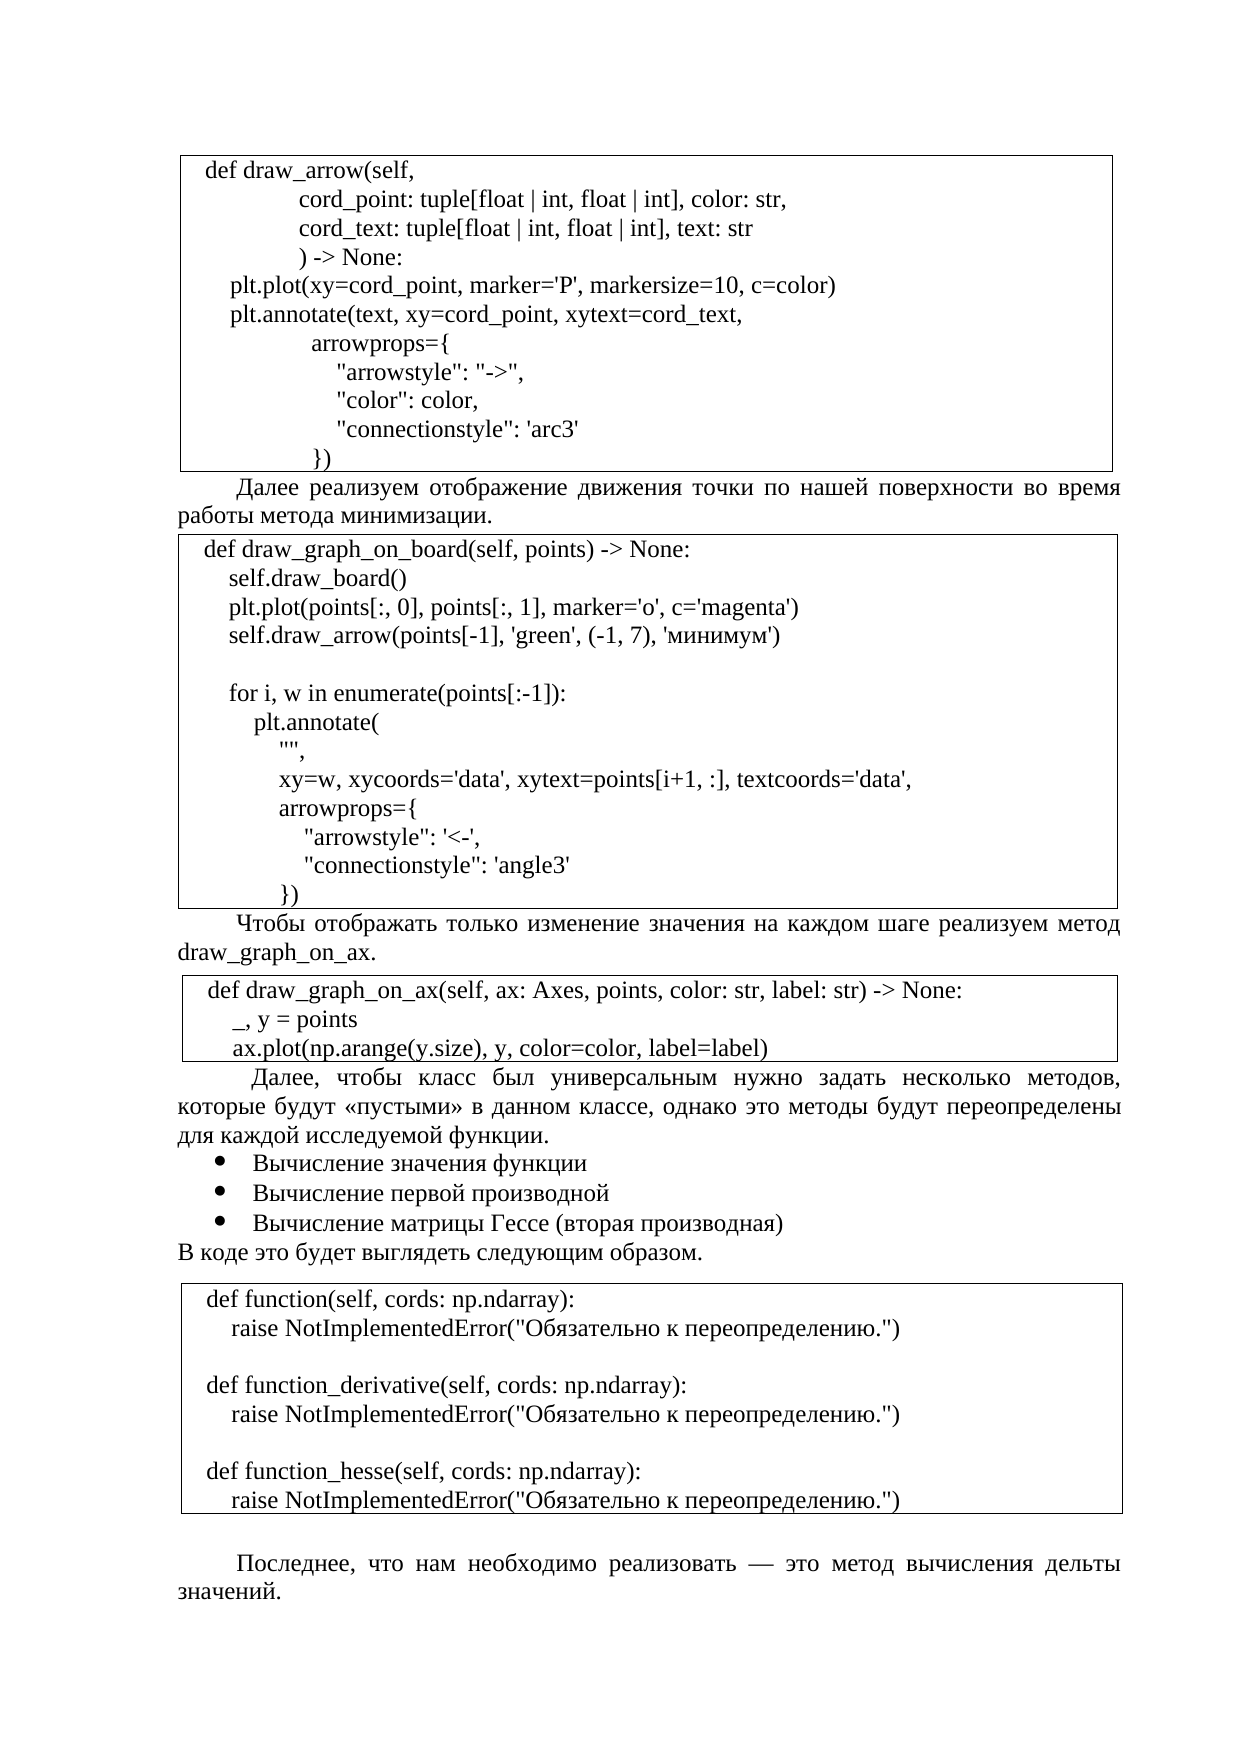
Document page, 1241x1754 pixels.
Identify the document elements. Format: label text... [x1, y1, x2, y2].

list Последнее, что нам необходимо реализовать — это метод вычисления дельты значений. [177, 1548, 1122, 1605]
list Вычисление значения функции [215, 1148, 1122, 1178]
text Далее, чтобы класс был универсальным нужно задать несколько методов, которые будут «пустыми» в данном классе, однако это методы будут переопределены для каждой исследуемой функции. [177, 966, 1122, 1148]
list Вычисление первой производной [215, 1178, 1122, 1208]
list Далее реализуем отображение движения точки по нашей поверхности во время работы метода минимизации. [177, 148, 1122, 529]
list Вычисление матрицы Гессе (вторая производная) [215, 1208, 1122, 1237]
list Чтобы отображать только изменение значения на каждом шаге реализуем метод draw_graph_on_ax. [177, 529, 1122, 966]
list В коде это будет выглядеть следующим образом. [177, 1237, 1122, 1266]
